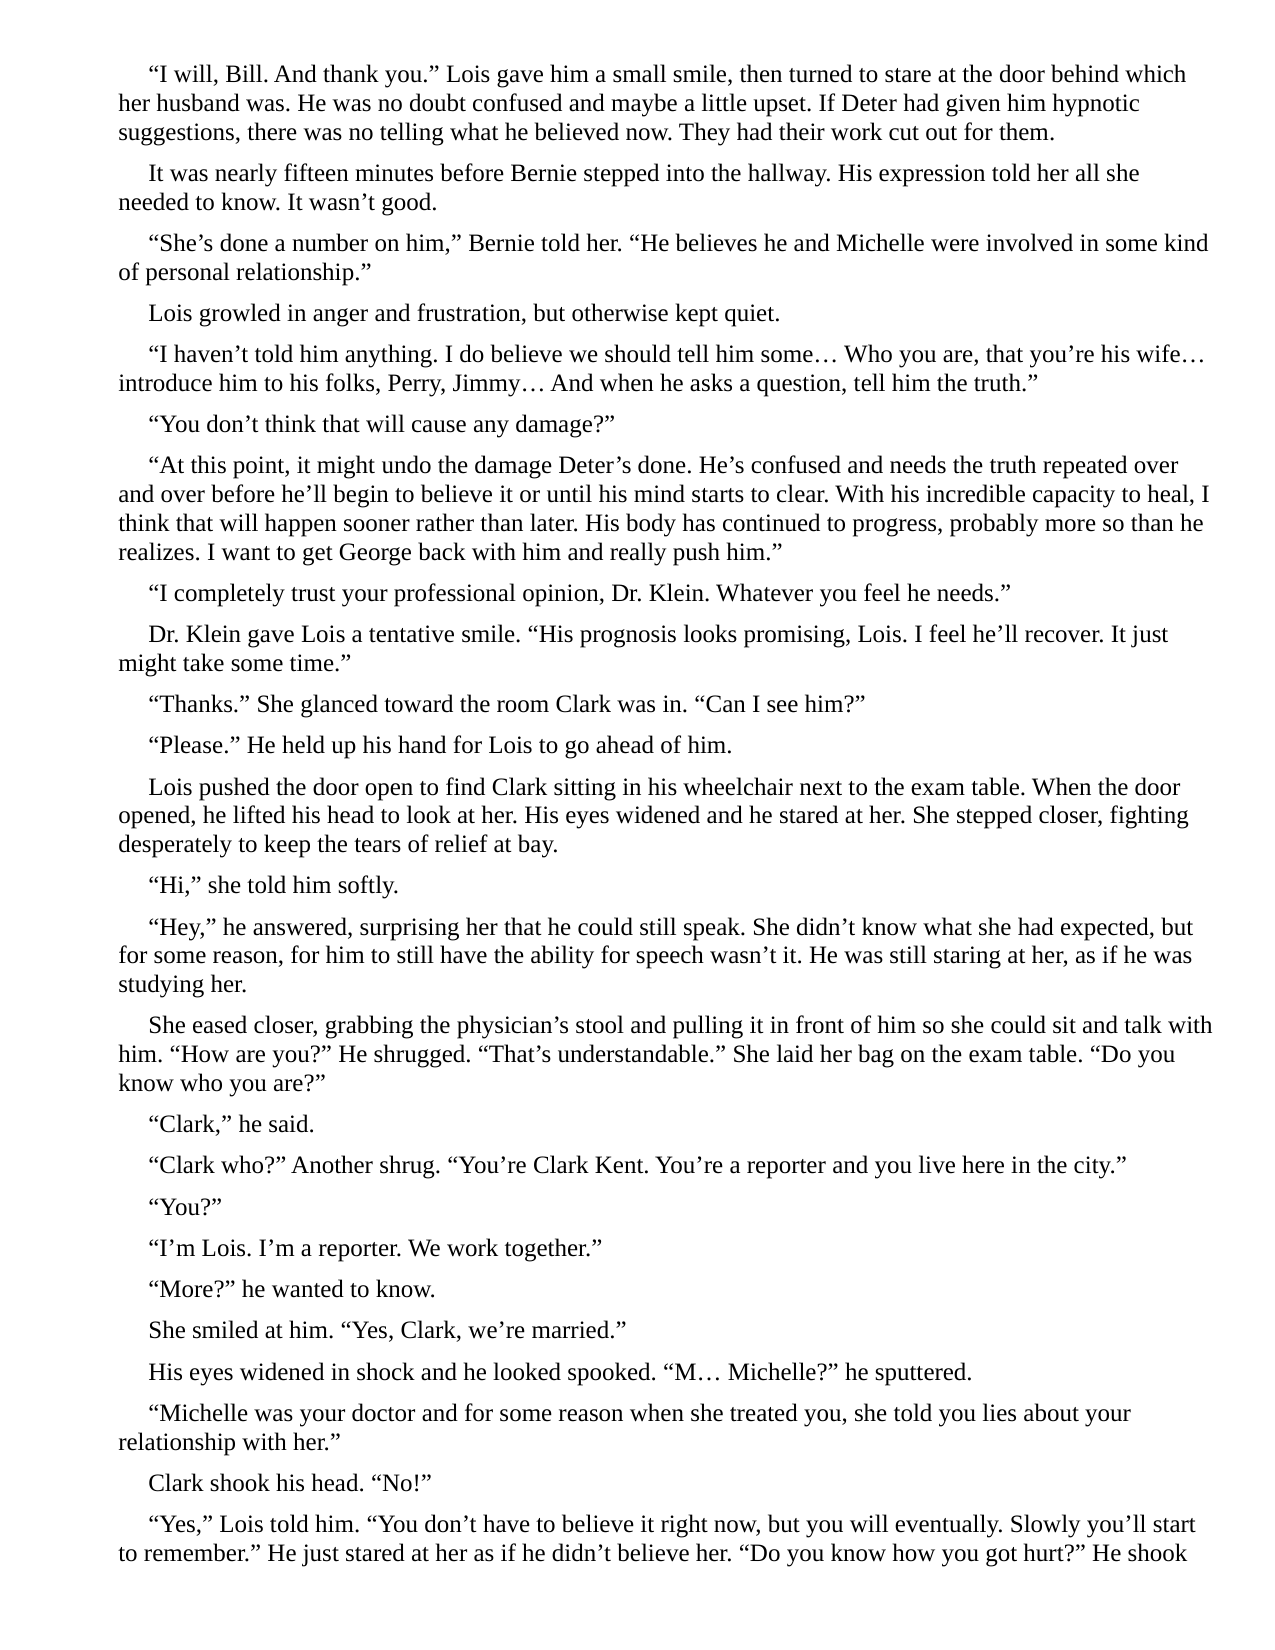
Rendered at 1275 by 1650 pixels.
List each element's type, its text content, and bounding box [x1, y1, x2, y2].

text “Yes,” Lois told him. “You don’t have to believe it right now, but you will eventually. Slowly you’ll start to remember.” He just stared at her as if he didn’t believe her. “Do you know how you got hurt?” He shook [118, 1509, 1216, 1567]
text “Hi,” she told him softly. [118, 870, 1216, 899]
text “I haven’t told him anything. I do believe we should tell him some… Who you are, that you’re his wife… introduce him to his folks, Perry, Jimmy… And when he asks a question, tell him the truth.” [118, 339, 1216, 397]
text “Michelle was your doctor and for some reason when she treated you, she told you lies about your relationship with her.” [118, 1398, 1216, 1455]
text She eased closer, grabbing the physician’s stool and pulling it in front of him so she could sit and talk with him. “How are you?” He shrugged. “That’s understandable.” She laid her bag on the exam table. “Do you know who you are?” [118, 1010, 1216, 1097]
text Clark shook his head. “No!” [118, 1468, 1216, 1497]
text “Thanks.” She glanced toward the room Clark was in. “Can I see him?” [118, 689, 1216, 718]
text “You?” [118, 1192, 1216, 1220]
text “I will, Bill. And thank you.” Lois gave him a small smile, then turned to stare at the door behind which her husband was. He was no doubt confused and maybe a little upset. If Deter had given him hypnotic suggestions, there was no telling what he believed now. They had their work cut out for them. [118, 59, 1216, 145]
text Dr. Klein gave Lois a tentative smile. “His prognosis looks promising, Lois. I feel he’ll recover. It just might take some time.” [118, 619, 1216, 677]
text “I’m Lois. I’m a reporter. We work together.” [118, 1233, 1216, 1262]
text Lois growled in anger and frustration, but otherwise kept quiet. [118, 298, 1216, 327]
text “At this point, it might undo the damage Deter’s done. He’s confused and needs the truth repeated over and over before he’ll begin to believe it or until his mind starts to clear. With his incredible capacity to heal, I think that will happen sooner rather than later. His body has continued to progress, probably more so than he realizes. I want to get George back with him and really push him.” [118, 450, 1216, 565]
text His eyes widened in shock and he looked spooked. “M… Michelle?” he sputtered. [118, 1357, 1216, 1385]
text She smiled at him. “Yes, Clark, we’re married.” [118, 1315, 1216, 1344]
text “She’s done a number on him,” Bernie told her. “He believes he and Michelle were involved in some kind of personal relationship.” [118, 228, 1216, 285]
text “More?” he wanted to know. [118, 1274, 1216, 1303]
text “You don’t think that will cause any damage?” [118, 409, 1216, 438]
text “Clark,” he said. [118, 1109, 1216, 1138]
text “I completely trust your professional opinion, Dr. Klein. Whatever you feel he needs.” [118, 578, 1216, 607]
text “Clark who?” Another shrug. “You’re Clark Kent. You’re a reporter and you live here in the city.” [118, 1150, 1216, 1179]
text “Hey,” he answered, surprising her that he could still speak. She didn’t know what she had expected, but for some reason, for him to still have the ability for speech wasn’t it. He was still staring at her, as if he was studying her. [118, 912, 1216, 998]
text “Please.” He held up his hand for Lois to go ahead of him. [118, 730, 1216, 759]
text It was nearly fifteen minutes before Bernie stepped into the hallway. His expression told her all she needed to know. It wasn’t good. [118, 158, 1216, 215]
text Lois pushed the door open to find Clark sitting in his wheelchair next to the exam table. When the door opened, he lifted his head to look at her. His eyes widened and he stared at her. She stepped closer, fighting desperately to keep the tears of relief at bay. [118, 772, 1216, 858]
